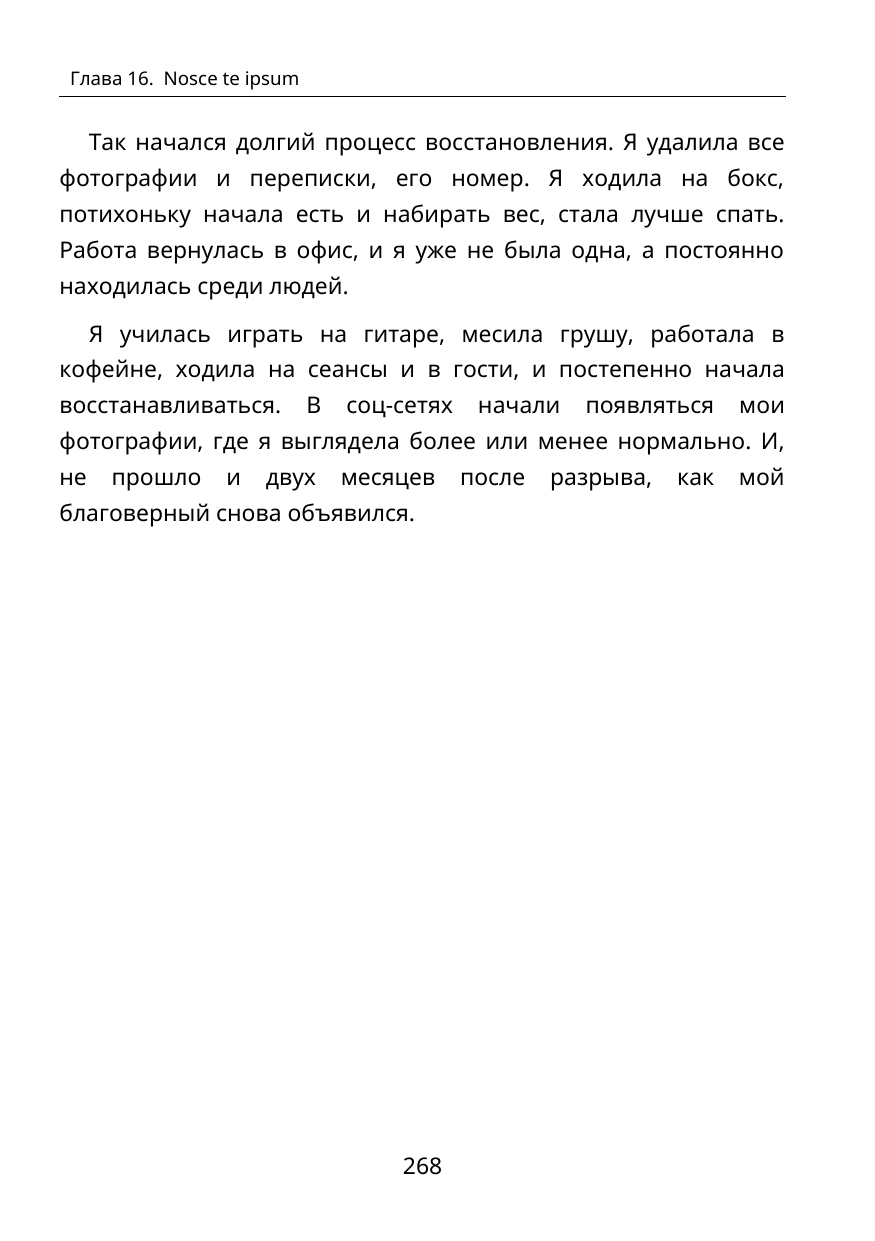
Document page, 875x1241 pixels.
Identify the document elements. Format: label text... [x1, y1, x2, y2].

text Так начался долгий процесс восстановления. Я удалила все фотографии и переписки, его номер. Я ходила на бокс, потихоньку начала есть и набирать вес, стала лучше спать. Работа вернулась в офис, и я уже не была одна, а постоянно находилась среди людей. [59, 126, 786, 301]
text Я училась играть на гитаре, месила грушу, работала в кофейне, ходила на сеансы и в гости, и постепенно начала восстанавливаться. В соц-сетях начали появляться мои фотографии, где я выглядела более или менее нормально. И, не прошло и двух месяцев после разрыва, как мой благоверный снова объявился. [59, 317, 786, 528]
